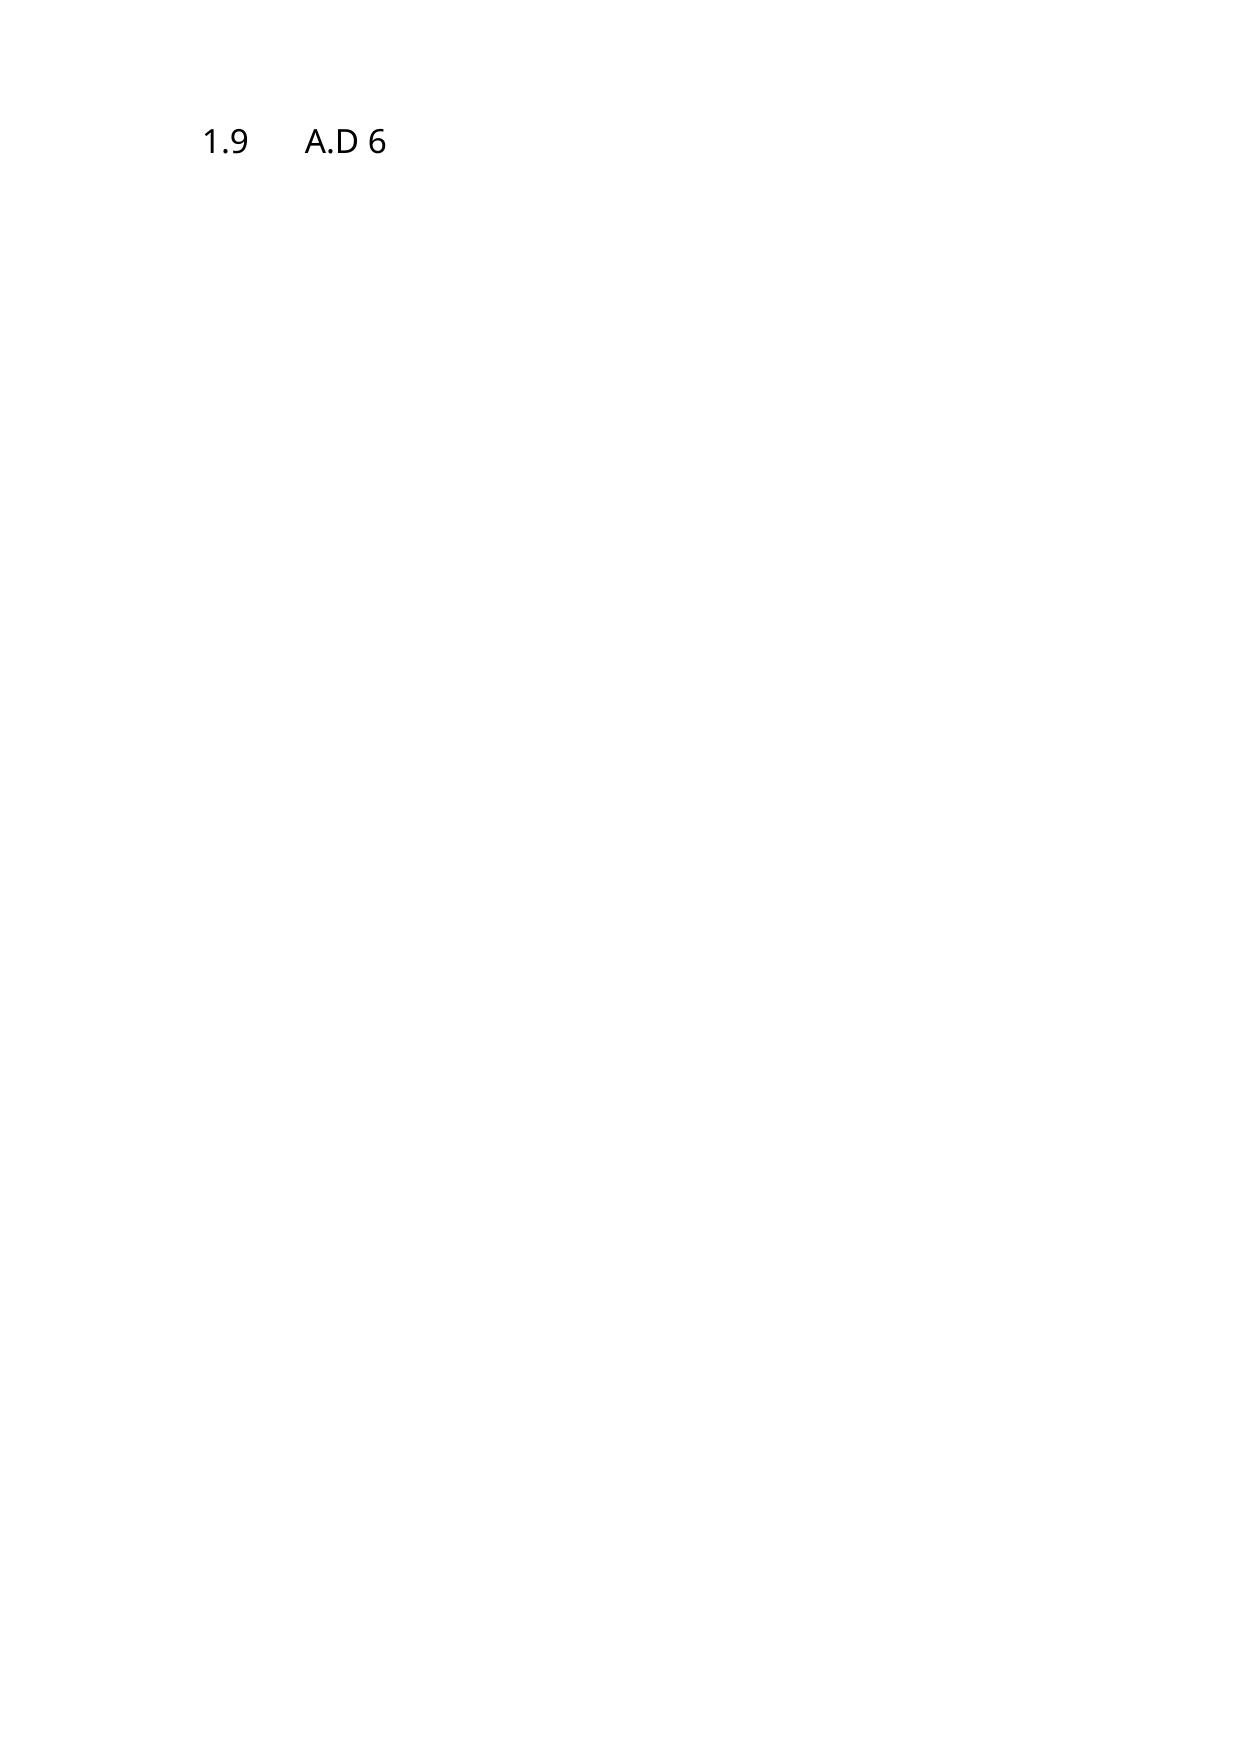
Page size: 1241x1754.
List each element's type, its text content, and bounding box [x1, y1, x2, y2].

title A.D 6 [193, 118, 1122, 163]
